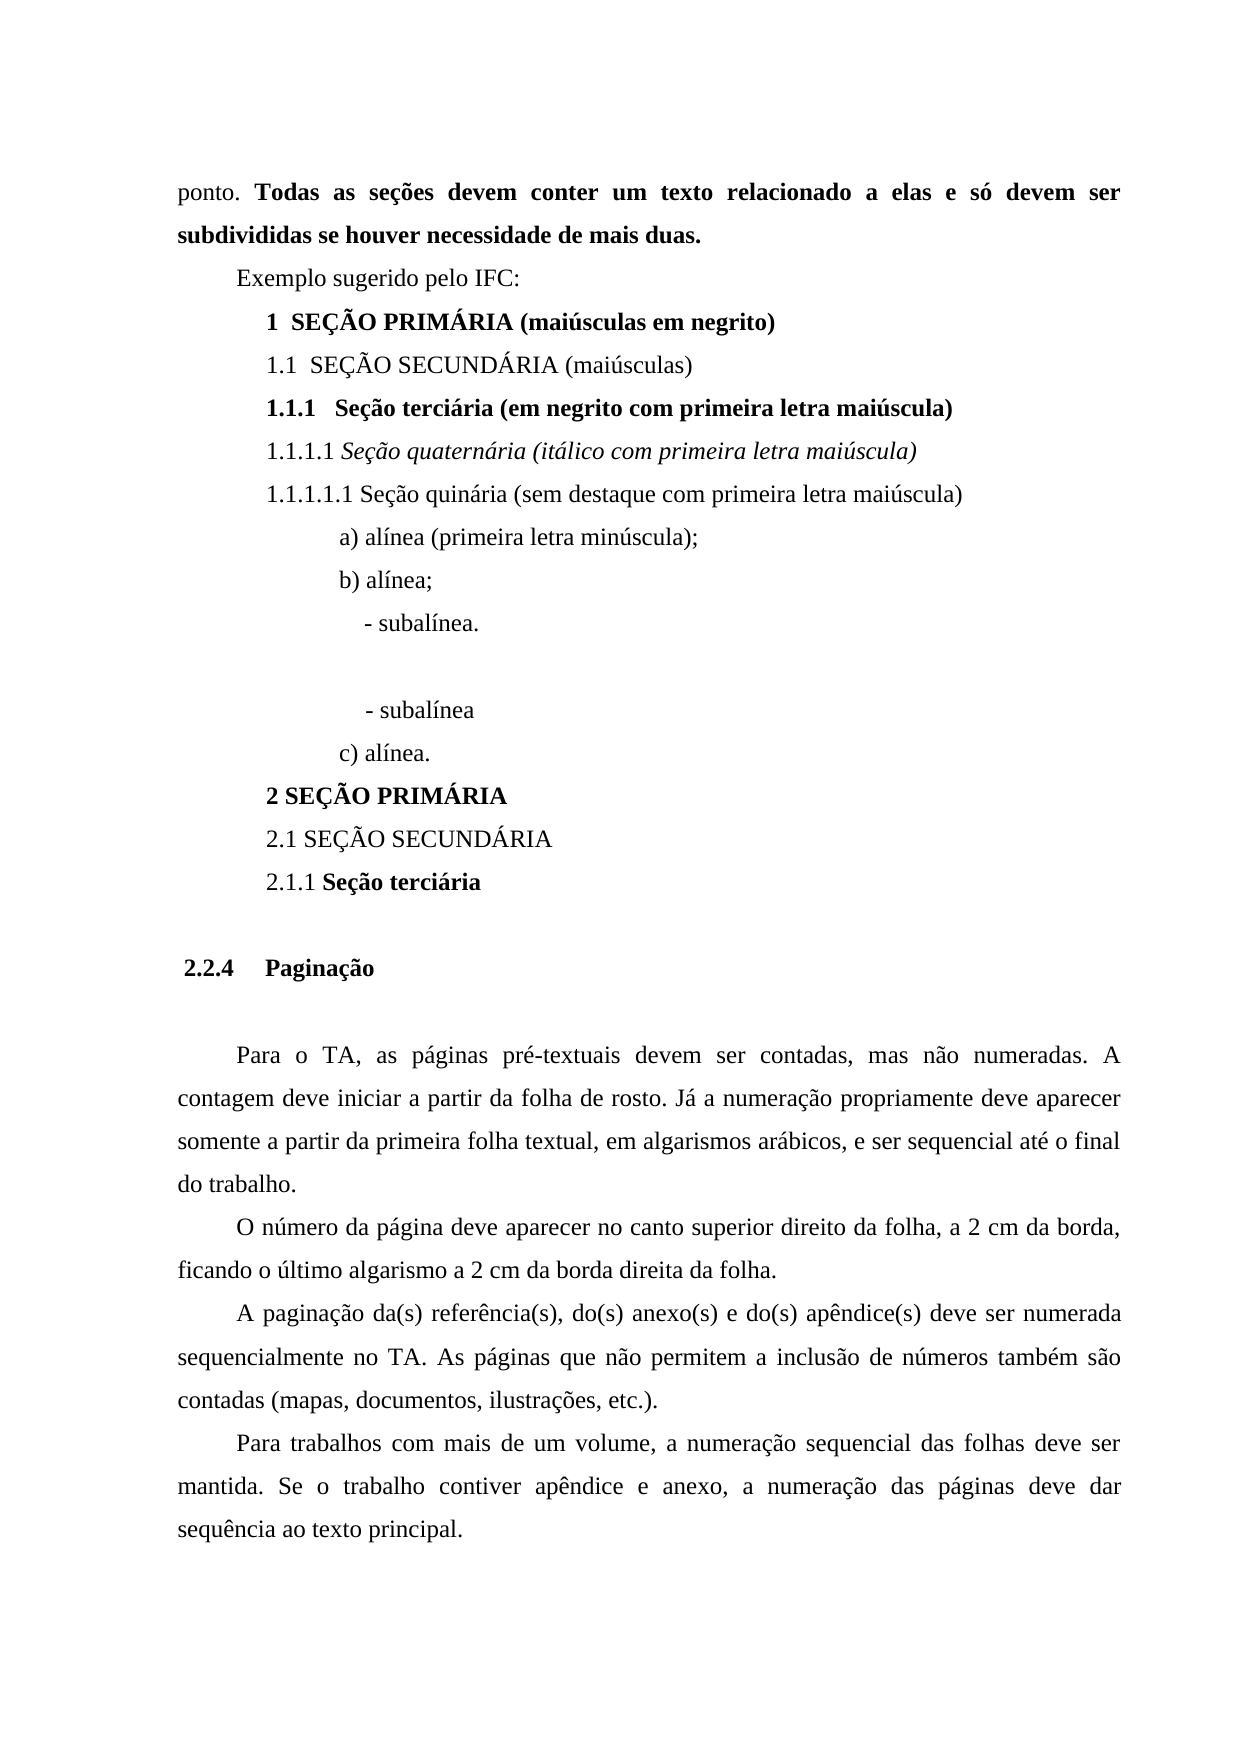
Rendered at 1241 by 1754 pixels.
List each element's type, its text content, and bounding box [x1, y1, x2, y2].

list Paginação [177, 953, 1122, 982]
text 1.1 SEÇÃO SECUNDÁRIA (maiúsculas) [177, 350, 1122, 378]
text Exemplo sugerido pelo IFC: [177, 263, 1122, 292]
text b) alínea; [178, 565, 1122, 594]
text 1.1.1 Seção terciária (em negrito com primeira letra maiúscula) [177, 393, 1122, 422]
text Para o TA, as páginas pré-textuais devem ser contadas, mas não numeradas. A contagem deve iniciar a partir da folha de rosto. Já a numeração propriamente deve aparecer somente a partir da primeira folha textual, em algarismos arábicos, e ser sequencial até o final do trabalho. [177, 1040, 1122, 1198]
text 2 SEÇÃO PRIMÁRIA [177, 781, 1122, 810]
text ponto. Todas as seções devem conter um texto relacionado a elas e só devem ser subdivididas se houver necessidade de mais duas. [177, 177, 1122, 249]
text A paginação da(s) referência(s), do(s) anexo(s) e do(s) apêndice(s) deve ser numerada sequencialmente no TA. As páginas que não permitem a inclusão de números também são contadas (mapas, documentos, ilustrações, etc.). [177, 1298, 1122, 1413]
text a) alínea (primeira letra minúscula); [178, 522, 1122, 551]
text - subalínea [178, 652, 1122, 723]
text O número da página deve aparecer no canto superior direito da folha, a 2 cm da borda, ficando o último algarismo a 2 cm da borda direita da folha. [177, 1212, 1122, 1284]
text Para trabalhos com mais de um volume, a numeração sequencial das folhas deve ser mantida. Se o trabalho contiver apêndice e anexo, a numeração das páginas deve dar sequência ao texto principal. [177, 1428, 1122, 1543]
text 2.1 SEÇÃO SECUNDÁRIA [177, 824, 1122, 853]
text 2.1.1 Seção terciária [177, 867, 1122, 896]
text c) alínea. [178, 738, 1122, 767]
text 1.1.1.1.1 Seção quinária (sem destaque com primeira letra maiúscula) [177, 479, 1122, 508]
text - subalínea. [178, 608, 1122, 637]
text 1.1.1.1 Seção quaternária (itálico com primeira letra maiúscula) [177, 436, 1122, 465]
text 1 SEÇÃO PRIMÁRIA (maiúsculas em negrito) [177, 307, 1122, 335]
